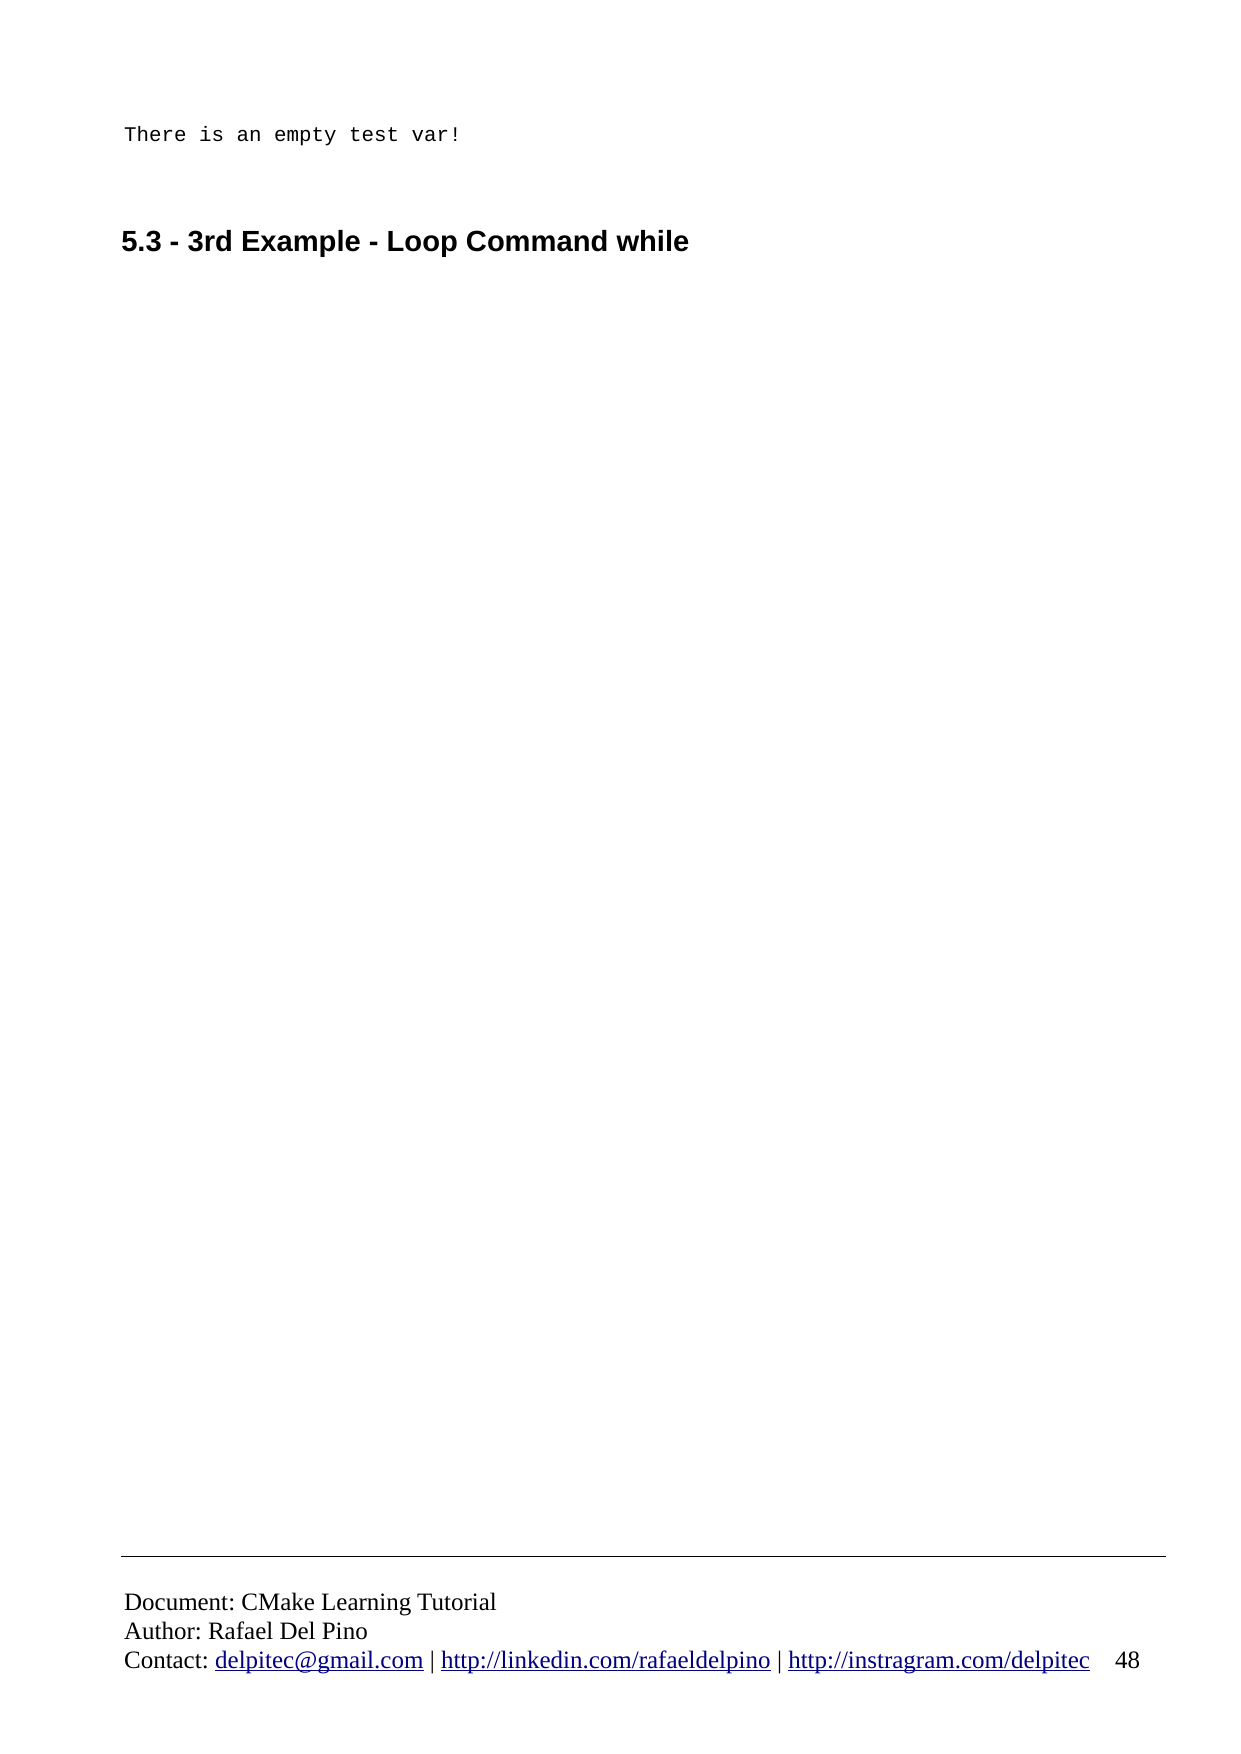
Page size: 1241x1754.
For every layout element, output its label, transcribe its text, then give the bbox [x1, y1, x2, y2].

text 5.3 - 3rd Example - Loop Command while [121, 223, 1166, 257]
table_header There is an empty test var! [121, 121, 1166, 156]
